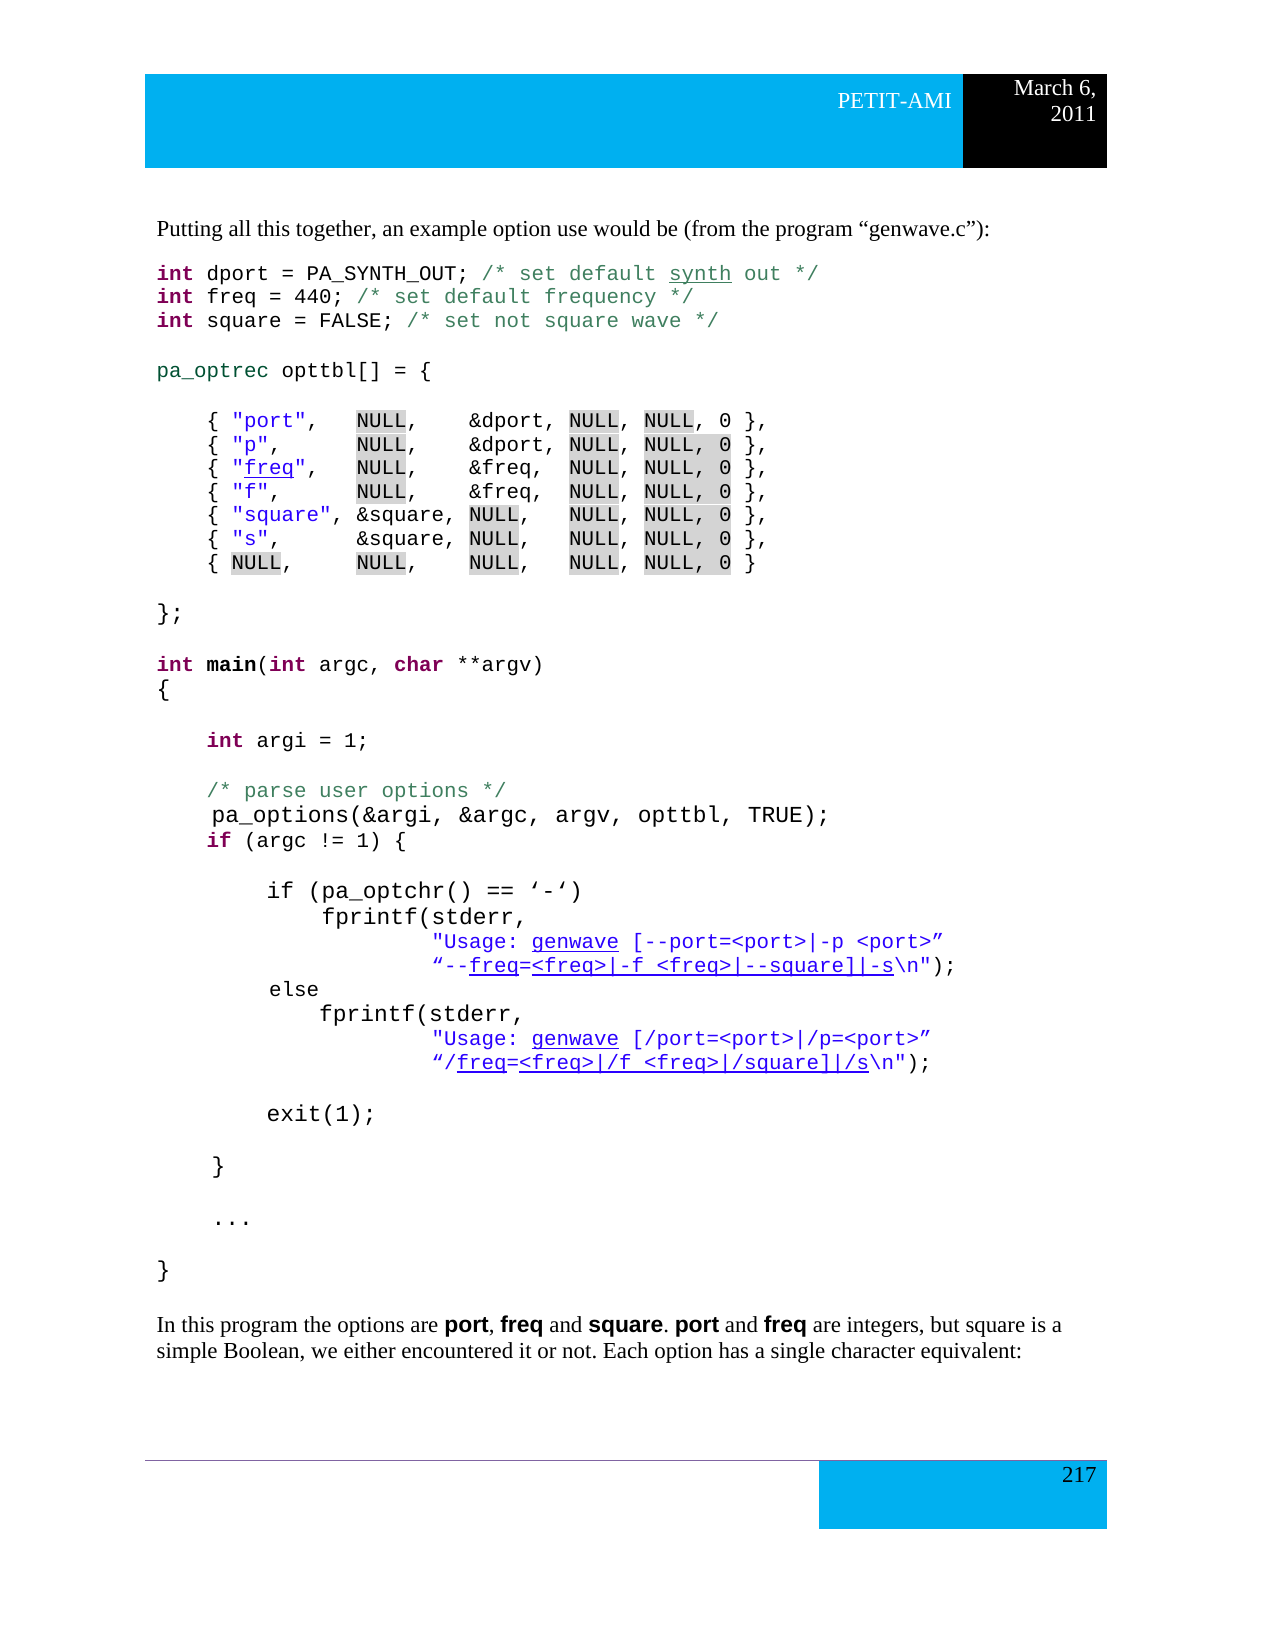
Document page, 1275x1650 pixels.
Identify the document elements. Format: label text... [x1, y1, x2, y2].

text “/freq=<freq>|/f <freq>|/square]|/s\n"); [156, 1052, 1118, 1076]
text pa_optrec opttbl[] = { [156, 360, 1118, 383]
text if (argc != 1) { [156, 829, 1118, 853]
text } [156, 1154, 1118, 1180]
text fprintf(stderr, [156, 1002, 1118, 1028]
text int square = FALSE; /* set not square wave */ [156, 310, 1118, 333]
text int freq = 440; /* set default frequency */ [156, 286, 1118, 310]
text { "square", &square, NULL, NULL, NULL, 0 }, [156, 504, 1118, 528]
text pa_options(&argi, &argc, argv, opttbl, TRUE); [156, 804, 1118, 829]
text In this program the options are port, freq and square. port and freq are integers, but square is a simple Boolean, we either encountered it or not. Each option has a single character equivalent: [156, 1311, 1118, 1364]
text fprintf(stderr, [156, 906, 1118, 931]
text “--freq=<freq>|-f <freq>|--square]|-s\n"); [156, 955, 1118, 979]
text int argi = 1; [156, 730, 1118, 754]
text ... [156, 1207, 1118, 1232]
text "Usage: genwave [--port=<port>|-p <port>” [156, 931, 1118, 955]
text int main(int argc, char **argv) [156, 654, 1118, 678]
text { "freq", NULL, &freq, NULL, NULL, 0 }, [156, 457, 1118, 481]
text "Usage: genwave [/port=<port>|/p=<port>” [156, 1028, 1118, 1052]
text }; [156, 602, 1118, 628]
text Putting all this together, an example option use would be (from the program “genwave.c”): [156, 215, 1118, 242]
text { "p", NULL, &dport, NULL, NULL, 0 }, [156, 433, 1118, 457]
text int dport = PA_SYNTH_OUT; /* set default synth out */ [156, 263, 1118, 286]
text if (pa_optchr() == ‘-‘) [156, 879, 1118, 906]
text } [156, 1259, 1118, 1285]
text else [156, 979, 1118, 1002]
text { [156, 678, 1118, 704]
text /* parse user options */ [156, 780, 1118, 804]
text { "f", NULL, &freq, NULL, NULL, 0 }, [156, 481, 1118, 504]
text { "port", NULL, &dport, NULL, NULL, 0 }, [156, 410, 1118, 433]
text exit(1); [156, 1102, 1118, 1128]
text { NULL, NULL, NULL, NULL, NULL, 0 } [156, 552, 1118, 575]
text { "s", &square, NULL, NULL, NULL, 0 }, [156, 528, 1118, 552]
